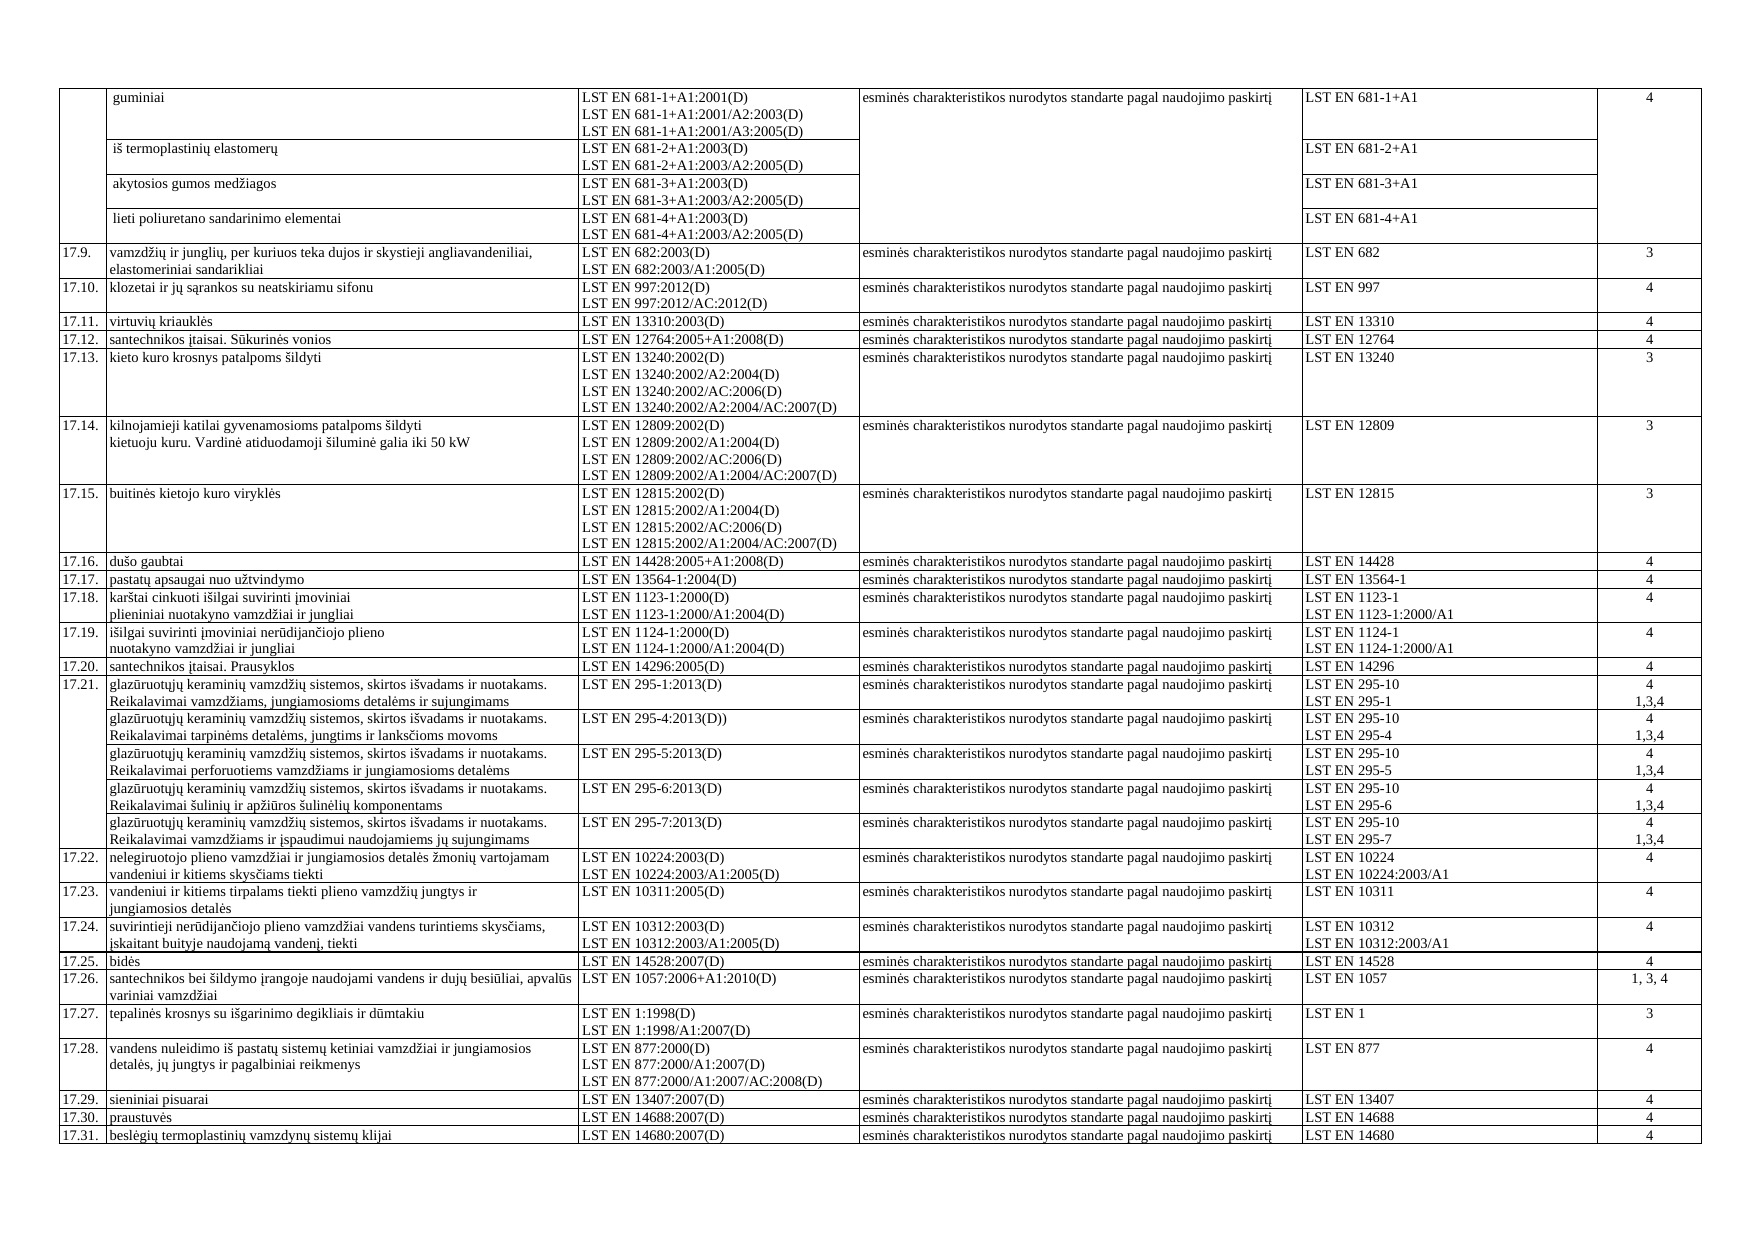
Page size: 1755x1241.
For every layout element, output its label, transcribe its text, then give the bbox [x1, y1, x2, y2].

table_cell 17.13. [60, 349, 106, 416]
table_cell glazūruotųjų keraminių vamzdžių sistemos, skirtos išvadams ir nuotakams. Reikalavimai vamzdžiams, jungiamosioms detalėms ir sujungimams [107, 676, 578, 709]
table_cell LST EN 1123-1:2000(D) LST EN 1123-1:2000/A1:2004(D) [579, 589, 859, 622]
table_cell suvirintieji nerūdijančiojo plieno vamzdžiai vandens turintiems skysčiams, įskaitant buityje naudojamą vandenį, tiekti [107, 918, 578, 951]
table_cell 4 [1598, 1126, 1701, 1143]
table_cell 17.15. [60, 485, 106, 552]
table_cell [60, 779, 106, 813]
table_cell LST EN 295-10 LST EN 295-4 [1303, 710, 1597, 744]
table_cell LST EN 295-6:2013(D) [579, 780, 859, 813]
table_cell esminės charakteristikos nurodytos standarte pagal naudojimo paskirtį [860, 589, 1302, 622]
table_cell LST EN 14528:2007(D) [579, 953, 859, 969]
table_cell LST EN 14296:2005(D) [579, 658, 859, 675]
table_cell 17.21. [60, 676, 106, 709]
table_cell esminės charakteristikos nurodytos standarte pagal naudojimo paskirtį [860, 780, 1302, 813]
table_cell esminės charakteristikos nurodytos standarte pagal naudojimo paskirtį [860, 970, 1302, 1004]
table_cell 17.29. [60, 1091, 106, 1107]
table_cell LST EN 14296 [1303, 658, 1597, 675]
table_cell LST EN 295-7:2013(D) [579, 814, 859, 848]
table_cell glazūruotųjų keraminių vamzdžių sistemos, skirtos išvadams ir nuotakams. Reikalavimai šulinių ir apžiūros šulinėlių komponentams [107, 780, 578, 813]
table_cell LST EN 14680:2007(D) [579, 1126, 859, 1143]
table_cell LST EN 14428 [1303, 553, 1597, 570]
table_cell 4 [1598, 1091, 1701, 1107]
table_cell LST EN 681-1+A1:2001(D) LST EN 681-1+A1:2001/A2:2003(D) LST EN 681-1+A1:2001/A3:2005(D) [579, 89, 859, 139]
table_cell esminės charakteristikos nurodytos standarte pagal naudojimo paskirtį [860, 883, 1302, 917]
table_cell 4 [1598, 658, 1701, 675]
table_cell esminės charakteristikos nurodytos standarte pagal naudojimo paskirtį [860, 1109, 1302, 1125]
table_cell 3 [1598, 244, 1701, 277]
table_cell esminės charakteristikos nurodytos standarte pagal naudojimo paskirtį [860, 676, 1302, 709]
table_cell esminės charakteristikos nurodytos standarte pagal naudojimo paskirtį [860, 244, 1302, 277]
table_cell iš termoplastinių elastomerų [107, 140, 578, 174]
table_cell 3 [1598, 1005, 1701, 1038]
table_cell [60, 744, 106, 778]
table_cell 17.9. [60, 244, 106, 277]
table_cell 17.23. [60, 883, 106, 917]
table_cell esminės charakteristikos nurodytos standarte pagal naudojimo paskirtį [860, 279, 1302, 312]
table_cell LST EN 12764:2005+A1:2008(D) [579, 331, 859, 348]
table_cell esminės charakteristikos nurodytos standarte pagal naudojimo paskirtį [860, 814, 1302, 848]
table_cell LST EN 295-10 LST EN 295-1 [1303, 676, 1597, 709]
table_cell buitinės kietojo kuro viryklės [107, 485, 578, 552]
table_cell 17.27. [60, 1005, 106, 1038]
table_cell LST EN 681-1+A1 [1303, 89, 1597, 139]
table_cell santechnikos įtaisai. Prausyklos [107, 658, 578, 675]
table_cell esminės charakteristikos nurodytos standarte pagal naudojimo paskirtį [860, 313, 1302, 330]
table_cell LST EN 1124-1:2000(D) LST EN 1124-1:2000/A1:2004(D) [579, 623, 859, 657]
table_cell LST EN 10224:2003(D) LST EN 10224:2003/A1:2005(D) [579, 849, 859, 882]
table_cell 17.24. [60, 918, 106, 951]
table_cell LST EN 295-10 LST EN 295-5 [1303, 745, 1597, 778]
table_cell 17.26. [60, 970, 106, 1004]
table_cell LST EN 13407 [1303, 1091, 1597, 1107]
table_cell esminės charakteristikos nurodytos standarte pagal naudojimo paskirtį [860, 1039, 1302, 1090]
table_cell 17.30. [60, 1109, 106, 1125]
table_cell LST EN 12815 [1303, 485, 1597, 552]
table_cell glazūruotųjų keraminių vamzdžių sistemos, skirtos išvadams ir nuotakams. Reikalavimai vamzdžiams ir įspaudimui naudojamiems jų sujungimams [107, 814, 578, 848]
table_cell dušo gaubtai [107, 553, 578, 570]
table_cell 4 1,3,4 [1598, 814, 1701, 848]
table_cell LST EN 14688:2007(D) [579, 1109, 859, 1125]
table_cell esminės charakteristikos nurodytos standarte pagal naudojimo paskirtį [860, 745, 1302, 778]
table_cell 4 [1598, 1039, 1701, 1090]
table_cell LST EN 12764 [1303, 331, 1597, 348]
table_cell išilgai suvirinti įmoviniai nerūdijančiojo plieno nuotakyno vamzdžiai ir jungliai [107, 623, 578, 657]
table_cell guminiai [107, 89, 578, 139]
table_cell 4 [1598, 331, 1701, 348]
table_cell nelegiruotojo plieno vamzdžiai ir jungiamosios detalės žmonių vartojamam vandeniui ir kitiems skysčiams tiekti [107, 849, 578, 882]
table_cell LST EN 1057 [1303, 970, 1597, 1004]
table_cell LST EN 1 [1303, 1005, 1597, 1038]
table_cell esminės charakteristikos nurodytos standarte pagal naudojimo paskirtį [860, 623, 1302, 657]
table_cell LST EN 1:1998(D) LST EN 1:1998/A1:2007(D) [579, 1005, 859, 1038]
table_cell LST EN 12809:2002(D) LST EN 12809:2002/A1:2004(D) LST EN 12809:2002/AC:2006(D) LST EN 12809:2002/A1:2004/AC:2007(D) [579, 417, 859, 484]
table_cell LST EN 682 [1303, 244, 1597, 277]
table_cell 4 [1598, 553, 1701, 570]
table_cell bidės [107, 953, 578, 969]
table_cell LST EN 295-1:2013(D) [579, 676, 859, 709]
table_cell 4 1,3,4 [1598, 780, 1701, 813]
table_cell LST EN 877 [1303, 1039, 1597, 1090]
table_cell LST EN 14688 [1303, 1109, 1597, 1125]
table_cell 17.20. [60, 658, 106, 675]
table_cell tepalinės krosnys su išgarinimo degikliais ir dūmtakiu [107, 1005, 578, 1038]
table_cell 4 [1598, 571, 1701, 588]
table_cell LST EN 295-10 LST EN 295-7 [1303, 814, 1597, 848]
table_cell esminės charakteristikos nurodytos standarte pagal naudojimo paskirtį [860, 553, 1302, 570]
table_cell LST EN 12809 [1303, 417, 1597, 484]
table_cell 4 [1598, 313, 1701, 330]
table_cell LST EN 681-3+A1 [1303, 175, 1597, 208]
table_cell sieniniai pisuarai [107, 1091, 578, 1107]
table_cell 4 [1598, 883, 1701, 917]
table_cell 17.19. [60, 623, 106, 657]
table_cell esminės charakteristikos nurodytos standarte pagal naudojimo paskirtį [860, 1091, 1302, 1107]
table_cell 17.25. [60, 953, 106, 969]
table_cell 4 [1598, 623, 1701, 657]
table_cell LST EN 13564-1 [1303, 571, 1597, 588]
table_cell virtuvių kriauklės [107, 313, 578, 330]
table_cell klozetai ir jų sąrankos su neatskiriamu sifonu [107, 279, 578, 312]
table_cell 17.17. [60, 571, 106, 588]
table_cell akytosios gumos medžiagos [107, 175, 578, 208]
table_cell LST EN 877:2000(D) LST EN 877:2000/A1:2007(D) LST EN 877:2000/A1:2007/AC:2008(D) [579, 1039, 859, 1090]
table_cell LST EN 13240 [1303, 349, 1597, 416]
table_cell 17.14. [60, 417, 106, 484]
table_cell kilnojamieji katilai gyvenamosioms patalpoms šildyti kietuoju kuru. Vardinė atiduodamoji šiluminė galia iki 50 kW [107, 417, 578, 484]
table_cell LST EN 295-5:2013(D) [579, 745, 859, 778]
table_cell 17.18. [60, 589, 106, 622]
table_cell esminės charakteristikos nurodytos standarte pagal naudojimo paskirtį [860, 485, 1302, 552]
table_cell vandeniui ir kitiems tirpalams tiekti plieno vamzdžių jungtys ir jungiamosios detalės [107, 883, 578, 917]
table_cell LST EN 10224 LST EN 10224:2003/A1 [1303, 849, 1597, 882]
table_cell LST EN 10312 LST EN 10312:2003/A1 [1303, 918, 1597, 951]
table_cell esminės charakteristikos nurodytos standarte pagal naudojimo paskirtį [860, 1005, 1302, 1038]
table_cell LST EN 681-4+A1:2003(D) LST EN 681-4+A1:2003/A2:2005(D) [579, 209, 859, 243]
table_cell LST EN 12815:2002(D) LST EN 12815:2002/A1:2004(D) LST EN 12815:2002/AC:2006(D) LST EN 12815:2002/A1:2004/AC:2007(D) [579, 485, 859, 552]
table_cell santechnikos įtaisai. Sūkurinės vonios [107, 331, 578, 348]
table_cell 3 [1598, 485, 1701, 552]
table_cell [60, 89, 106, 243]
table_cell LST EN 14528 [1303, 953, 1597, 969]
table_cell LST EN 681-3+A1:2003(D) LST EN 681-3+A1:2003/A2:2005(D) [579, 175, 859, 208]
table_cell LST EN 681-2+A1 [1303, 140, 1597, 174]
table_cell LST EN 13407:2007(D) [579, 1091, 859, 1107]
table_cell 17.28. [60, 1039, 106, 1090]
table_cell 1, 3, 4 [1598, 970, 1701, 1004]
table_cell vamzdžių ir junglių, per kuriuos teka dujos ir skystieji angliavandeniliai, elastomeriniai sandarikliai [107, 244, 578, 277]
table_cell LST EN 14428:2005+A1:2008(D) [579, 553, 859, 570]
table_cell LST EN 295-4:2013(D)) [579, 710, 859, 744]
table_cell LST EN 10311:2005(D) [579, 883, 859, 917]
table_cell LST EN 682:2003(D) LST EN 682:2003/A1:2005(D) [579, 244, 859, 277]
table_cell LST EN 1124-1 LST EN 1124-1:2000/A1 [1303, 623, 1597, 657]
table_cell LST EN 681-2+A1:2003(D) LST EN 681-2+A1:2003/A2:2005(D) [579, 140, 859, 174]
table_cell esminės charakteristikos nurodytos standarte pagal naudojimo paskirtį [860, 89, 1302, 243]
table_cell santechnikos bei šildymo įrangoje naudojami vandens ir dujų besiūliai, apvalūs variniai vamzdžiai [107, 970, 578, 1004]
table_cell 17.22. [60, 849, 106, 882]
table_cell LST EN 13310:2003(D) [579, 313, 859, 330]
table_cell LST EN 681-4+A1 [1303, 209, 1597, 243]
table_cell 4 1,3,4 [1598, 676, 1701, 709]
table_cell 17.12. [60, 331, 106, 348]
table_cell vandens nuleidimo iš pastatų sistemų ketiniai vamzdžiai ir jungiamosios detalės, jų jungtys ir pagalbiniai reikmenys [107, 1039, 578, 1090]
table_cell LST EN 1123-1 LST EN 1123-1:2000/A1 [1303, 589, 1597, 622]
table_cell LST EN 10311 [1303, 883, 1597, 917]
table_cell karštai cinkuoti išilgai suvirinti įmoviniai plieniniai nuotakyno vamzdžiai ir jungliai [107, 589, 578, 622]
table_cell 4 [1598, 279, 1701, 312]
table_cell 17.10. [60, 279, 106, 312]
table_cell esminės charakteristikos nurodytos standarte pagal naudojimo paskirtį [860, 849, 1302, 882]
table_cell 17.16. [60, 553, 106, 570]
table_cell esminės charakteristikos nurodytos standarte pagal naudojimo paskirtį [860, 331, 1302, 348]
table_cell 4 [1598, 953, 1701, 969]
table_cell LST EN 295-10 LST EN 295-6 [1303, 780, 1597, 813]
table_cell 4 1,3,4 [1598, 745, 1701, 778]
table_cell 4 [1598, 918, 1701, 951]
table_cell 3 [1598, 349, 1701, 416]
table_cell esminės charakteristikos nurodytos standarte pagal naudojimo paskirtį [860, 349, 1302, 416]
table_cell LST EN 13310 [1303, 313, 1597, 330]
table_cell esminės charakteristikos nurodytos standarte pagal naudojimo paskirtį [860, 417, 1302, 484]
table_cell beslėgių termoplastinių vamzdynų sistemų klijai [107, 1126, 578, 1143]
table_cell [60, 709, 106, 744]
table_cell lieti poliuretano sandarinimo elementai [107, 209, 578, 243]
table_cell LST EN 10312:2003(D) LST EN 10312:2003/A1:2005(D) [579, 918, 859, 951]
table_cell glazūruotųjų keraminių vamzdžių sistemos, skirtos išvadams ir nuotakams. Reikalavimai tarpinėms detalėms, jungtims ir lanksčioms movoms [107, 710, 578, 744]
table_cell 4 [1598, 849, 1701, 882]
table_cell [60, 813, 106, 848]
table_cell 4 1,3,4 [1598, 710, 1701, 744]
table_cell glazūruotųjų keraminių vamzdžių sistemos, skirtos išvadams ir nuotakams. Reikalavimai perforuotiems vamzdžiams ir jungiamosioms detalėms [107, 745, 578, 778]
table_cell LST EN 14680 [1303, 1126, 1597, 1143]
table_cell kieto kuro krosnys patalpoms šildyti [107, 349, 578, 416]
table_cell LST EN 997 [1303, 279, 1597, 312]
table_cell 17.31. [60, 1126, 106, 1143]
table_cell 4 [1598, 1109, 1701, 1125]
table_cell LST EN 1057:2006+A1:2010(D) [579, 970, 859, 1004]
table_cell LST EN 13564-1:2004(D) [579, 571, 859, 588]
table_cell 4 [1598, 89, 1701, 243]
table_cell esminės charakteristikos nurodytos standarte pagal naudojimo paskirtį [860, 571, 1302, 588]
table_cell esminės charakteristikos nurodytos standarte pagal naudojimo paskirtį [860, 658, 1302, 675]
table_cell praustuvės [107, 1109, 578, 1125]
table_cell LST EN 997:2012(D) LST EN 997:2012/AC:2012(D) [579, 279, 859, 312]
table_cell esminės charakteristikos nurodytos standarte pagal naudojimo paskirtį [860, 710, 1302, 744]
table_cell esminės charakteristikos nurodytos standarte pagal naudojimo paskirtį [860, 918, 1302, 951]
table_cell esminės charakteristikos nurodytos standarte pagal naudojimo paskirtį [860, 953, 1302, 969]
table_cell 3 [1598, 417, 1701, 484]
table_cell esminės charakteristikos nurodytos standarte pagal naudojimo paskirtį [860, 1126, 1302, 1143]
table_cell 4 [1598, 589, 1701, 622]
table_cell LST EN 13240:2002(D) LST EN 13240:2002/A2:2004(D) LST EN 13240:2002/AC:2006(D) LST EN 13240:2002/A2:2004/AC:2007(D) [579, 349, 859, 416]
table_cell 17.11. [60, 313, 106, 330]
table_cell pastatų apsaugai nuo užtvindymo [107, 571, 578, 588]
